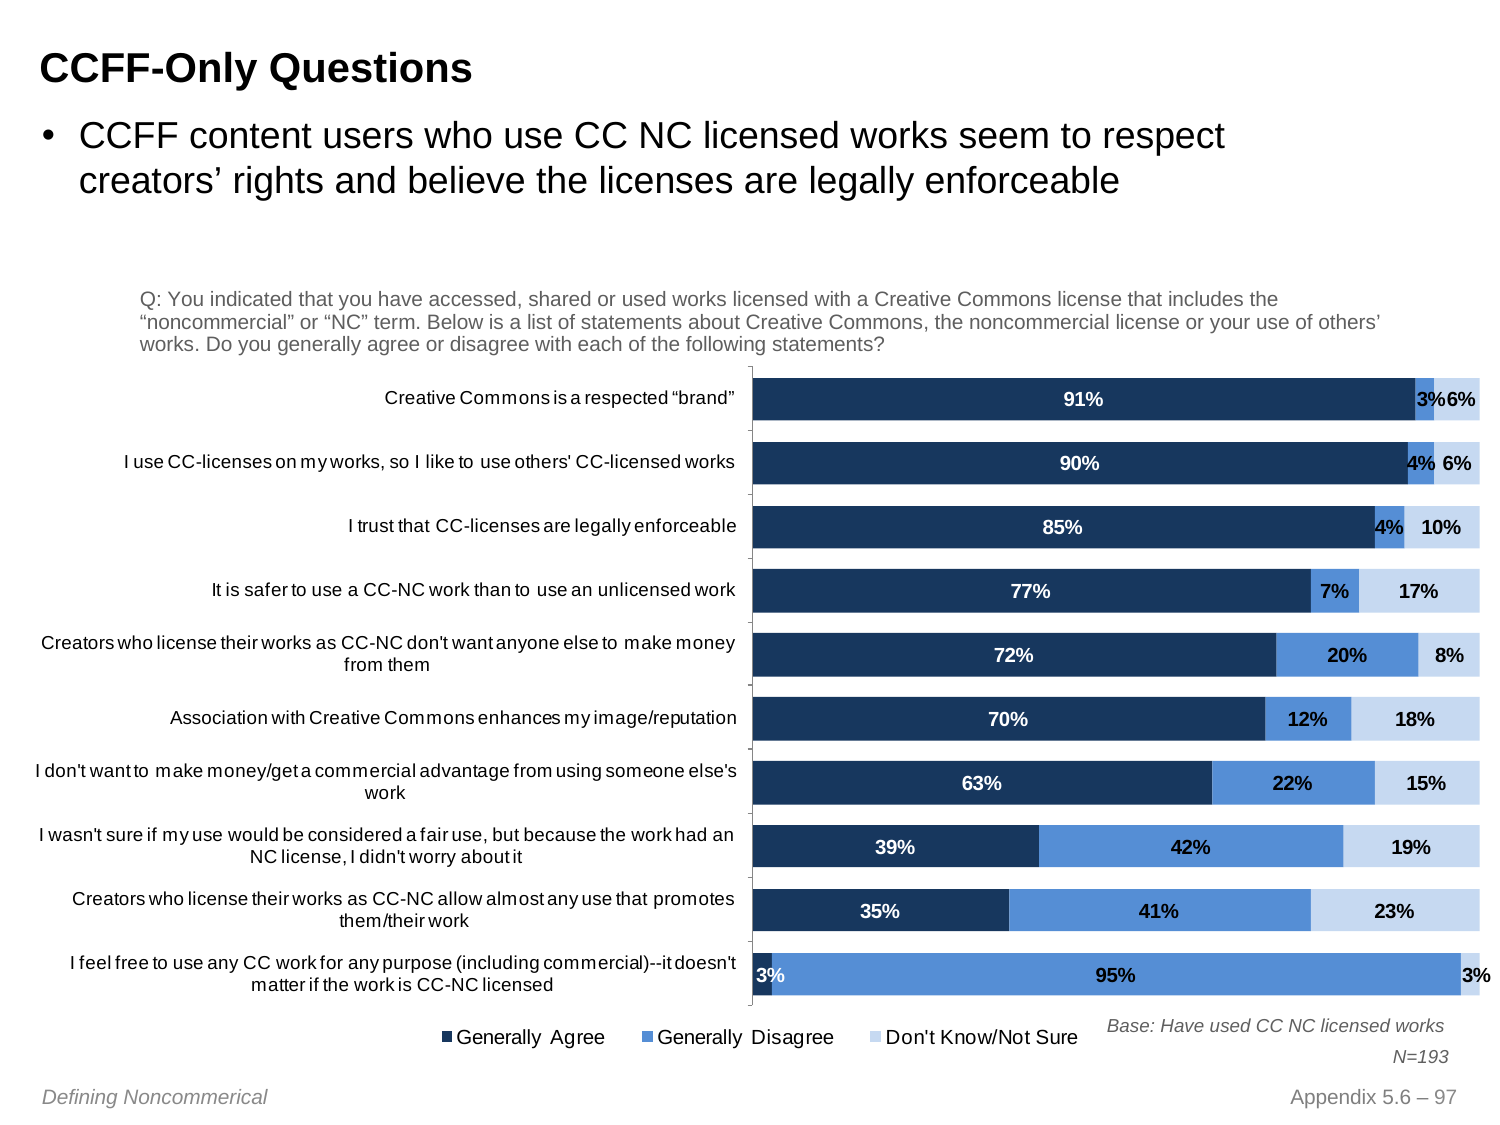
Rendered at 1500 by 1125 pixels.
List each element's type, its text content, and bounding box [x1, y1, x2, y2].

text_box Defining Noncommerical [27, 1066, 503, 1125]
picture [0, 342, 1500, 1063]
text_box N=193 [1149, 1044, 1464, 1066]
text_box Base: Have used CC NC licensed works [1006, 1006, 1465, 1044]
text_box Q: You indicated that you have accessed, shared or used works licensed with a Creative Commons license that includes the “noncommercial” or “NC” term. Below is a list of statements about Creative Commons, the noncommercial license or your use of others’ works. Do you generally agree or disagree with each of the following statements? [124, 269, 1438, 376]
text_box CCFF-Only Questions [24, 27, 1454, 110]
text_box CCFF content users who use CC NC licensed works seem to respect creators’ rights and believe the licenses are legally enforceable [27, 110, 1395, 210]
text_box Appendix 5.6 – <number> [1121, 1066, 1472, 1125]
